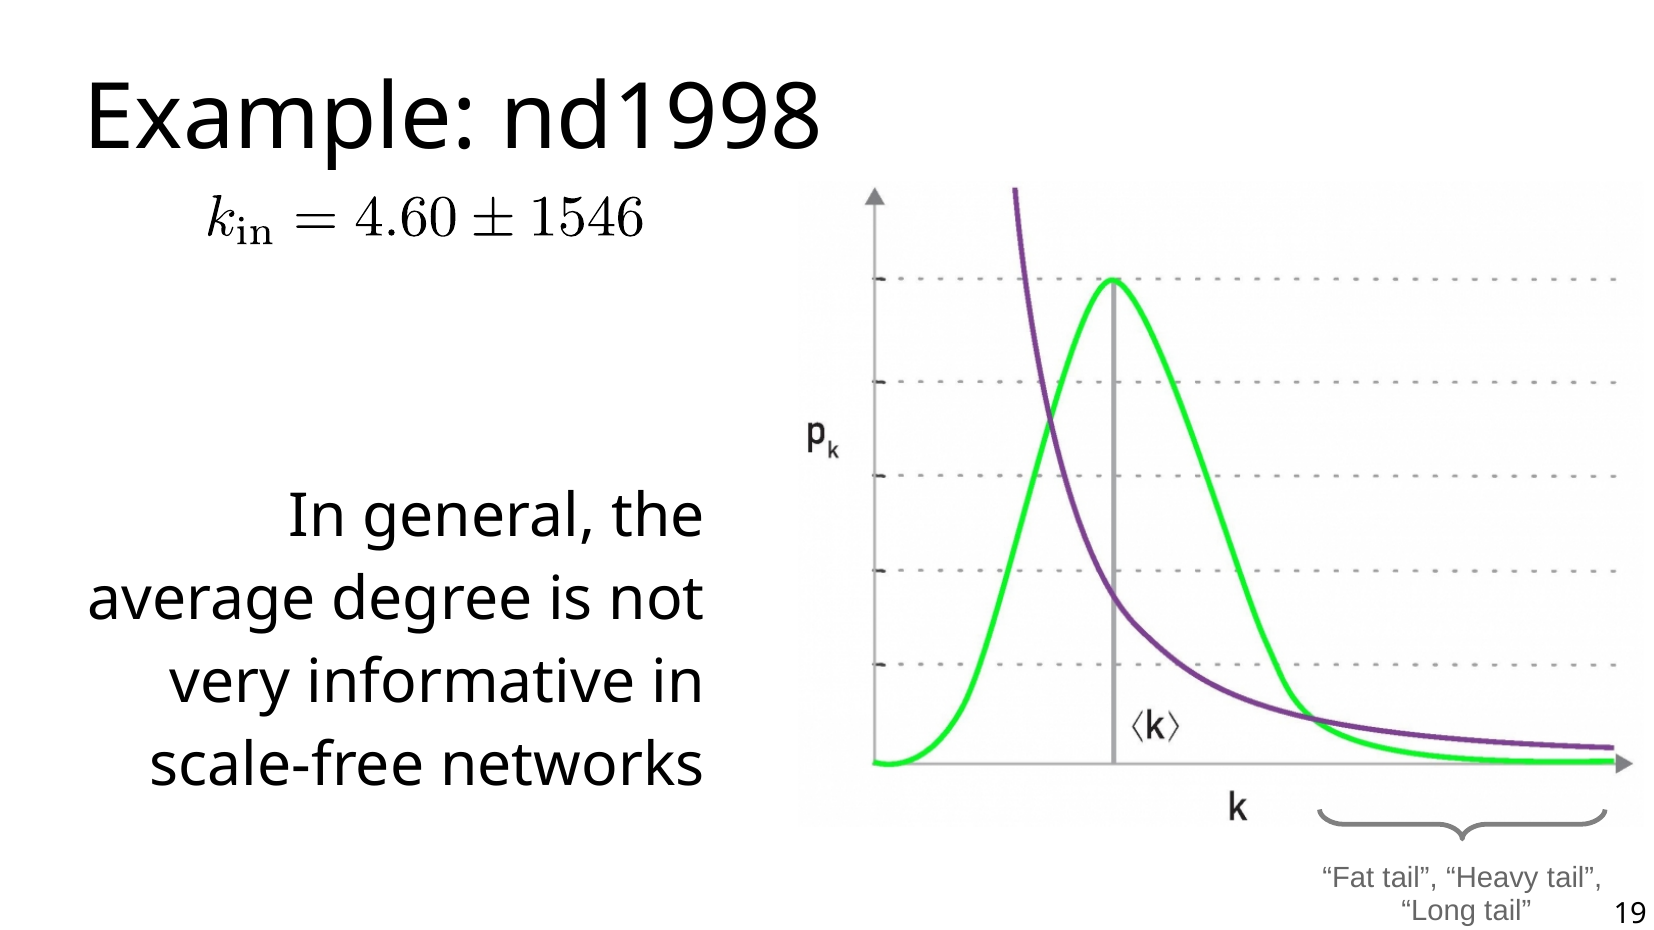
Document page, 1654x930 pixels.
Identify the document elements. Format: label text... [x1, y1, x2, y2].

text_box [204, 194, 646, 245]
title Example: nd1998 [82, 1, 826, 225]
list In general, the average degree is not very informative in scale-free networks [82, 471, 706, 886]
picture [798, 181, 1644, 827]
text_box “Fat tail”, “Heavy tail”, “Long tail” [1305, 853, 1621, 924]
